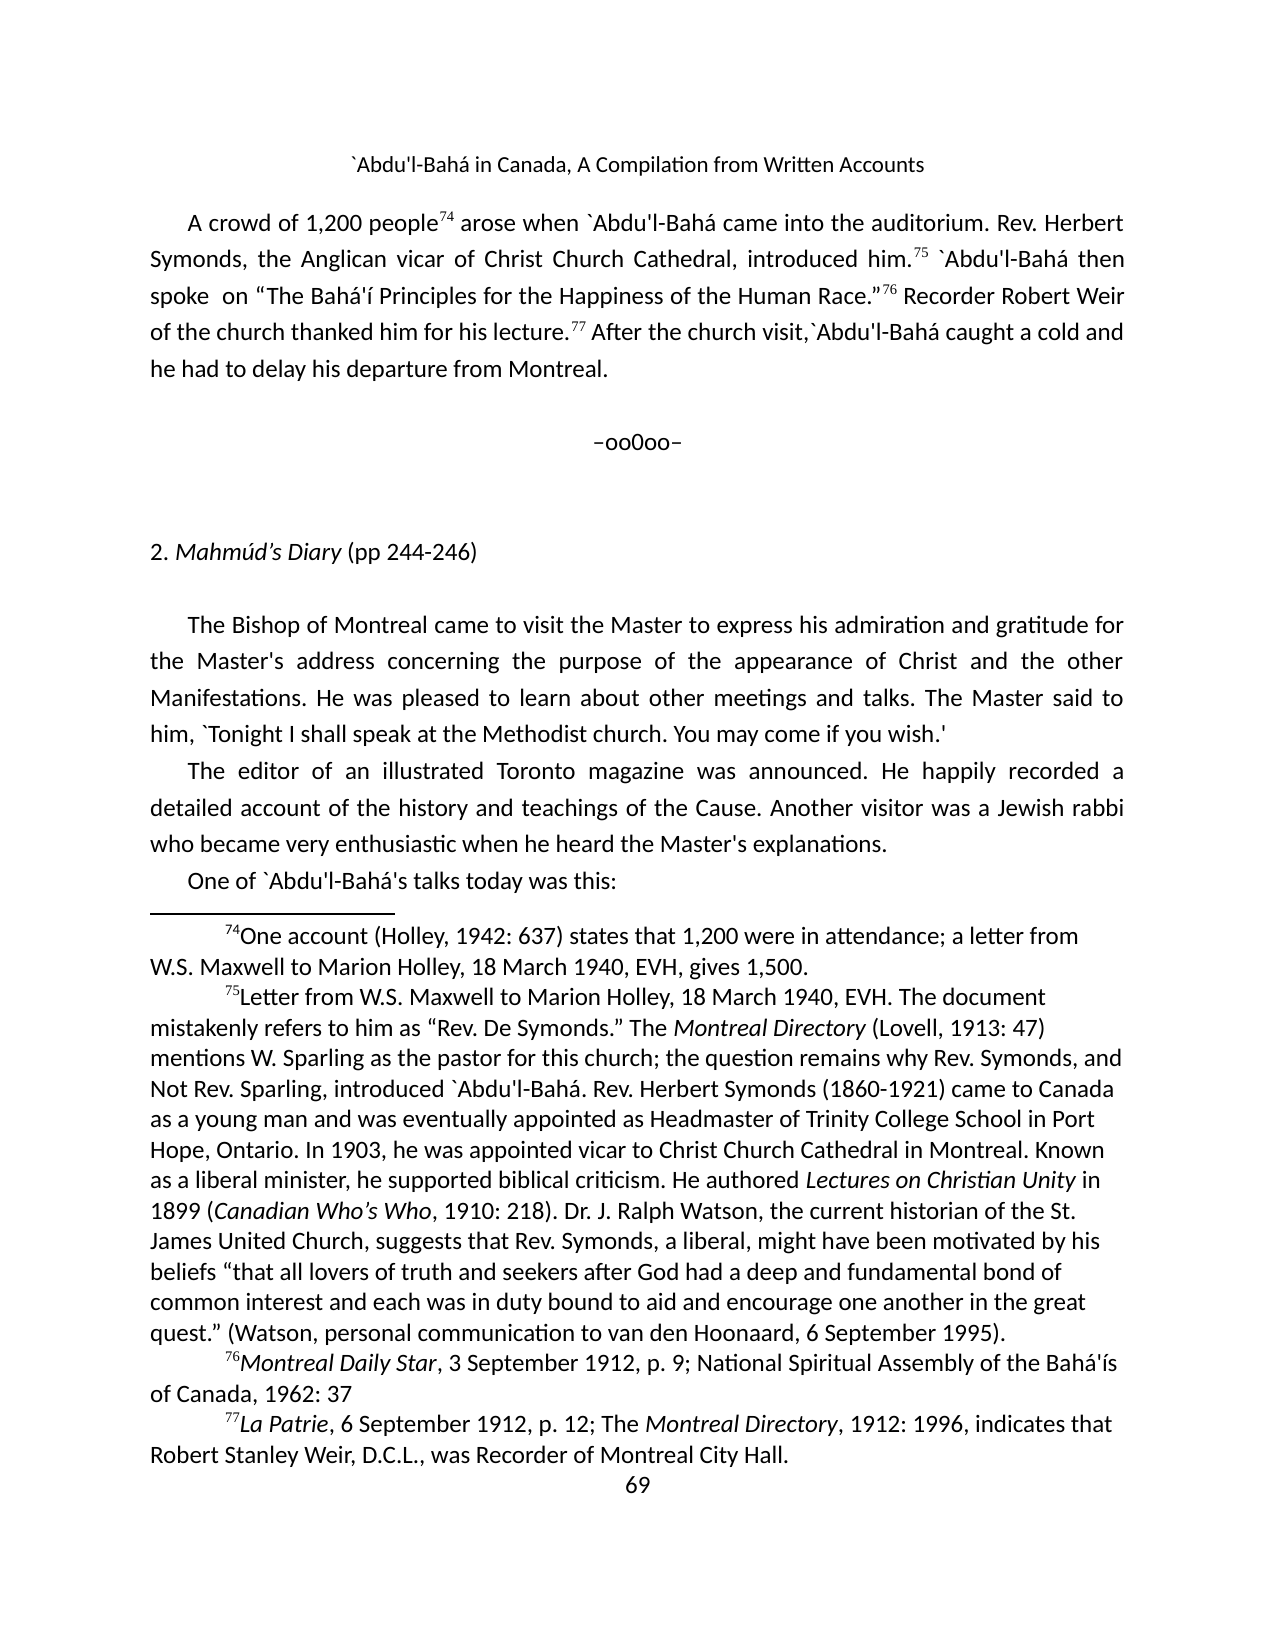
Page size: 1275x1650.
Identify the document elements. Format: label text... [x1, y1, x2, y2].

text The Bishop of Montreal came to visit the Master to express his admiration and gratitude for the Master's address concerning the purpose of the appearance of Christ and the other Manifestations. He was pleased to learn about other meetings and talks. The Master said to him, `Tonight I shall speak at the Methodist church. You may come if you wish.' [150, 609, 1125, 749]
text A crowd of 1,200 people arose when `Abdu'l-Bahá came into the auditorium. Rev. Herbert Symonds, the Anglican vicar of Christ Church Cathedral, introduced him. `Abdu'l-Bahá then spoke on “The Bahá'í Principles for the Happiness of the Human Race.” Recorder Robert Weir of the church thanked him for his lecture. After the church visit,`Abdu'l-Bahá caught a cold and he had to delay his departure from Montreal. [150, 207, 1125, 383]
text –oo0oo– [150, 426, 1125, 457]
text Letter from W.S. Maxwell to Marion Holley, 18 March 1940, EVH. The document mistakenly refers to him as “Rev. De Symonds.” The Montreal Directory (Lovell, 1913: 47) mentions W. Sparling as the pastor for this church; the question remains why Rev. Symonds, and Not Rev. Sparling, introduced `Abdu'l-Bahá. Rev. Herbert Symonds (1860-1921) came to Canada as a young man and was eventually appointed as Headmaster of Trinity College School in Port Hope, Ontario. In 1903, he was appointed vicar to Christ Church Cathedral in Montreal. Known as a liberal minister, he supported biblical criticism. He authored Lectures on Christian Unity in 1899 (Canadian Who’s Who, 1910: 218). Dr. J. Ralph Watson, the current historian of the St. James United Church, suggests that Rev. Symonds, a liberal, might have been motivated by his beliefs “that all lovers of truth and seekers after God had a deep and fundamental bond of common interest and each was in duty bound to aid and encourage one another in the great quest.” (Watson, personal communication to van den Hoonaard, 6 September 1995). [150, 981, 1125, 1347]
text Montreal Daily Star, 3 September 1912, p. 9; National Spiritual Assembly of the Bahá'ís of Canada, 1962: 37 [150, 1347, 1125, 1408]
text The editor of an illustrated Toronto magazine was announced. He happily recorded a detailed account of the history and teachings of the Cause. Another visitor was a Jewish rabbi who became very enthusiastic when he heard the Master's explanations. [150, 755, 1125, 859]
text 2. Mahmúd’s Diary (pp 244-246) [150, 536, 1125, 566]
text La Patrie, 6 September 1912, p. 12; The Montreal Directory, 1912: 1996, indicates that Robert Stanley Weir, D.C.L., was Recorder of Montreal City Hall. [150, 1408, 1125, 1469]
text One of `Abdu'l-Bahá's talks today was this: [150, 865, 1125, 895]
text One account (Holley, 1942: 637) states that 1,200 were in attendance; a letter from W.S. Maxwell to Marion Holley, 18 March 1940, EVH, gives 1,500. [150, 920, 1125, 981]
